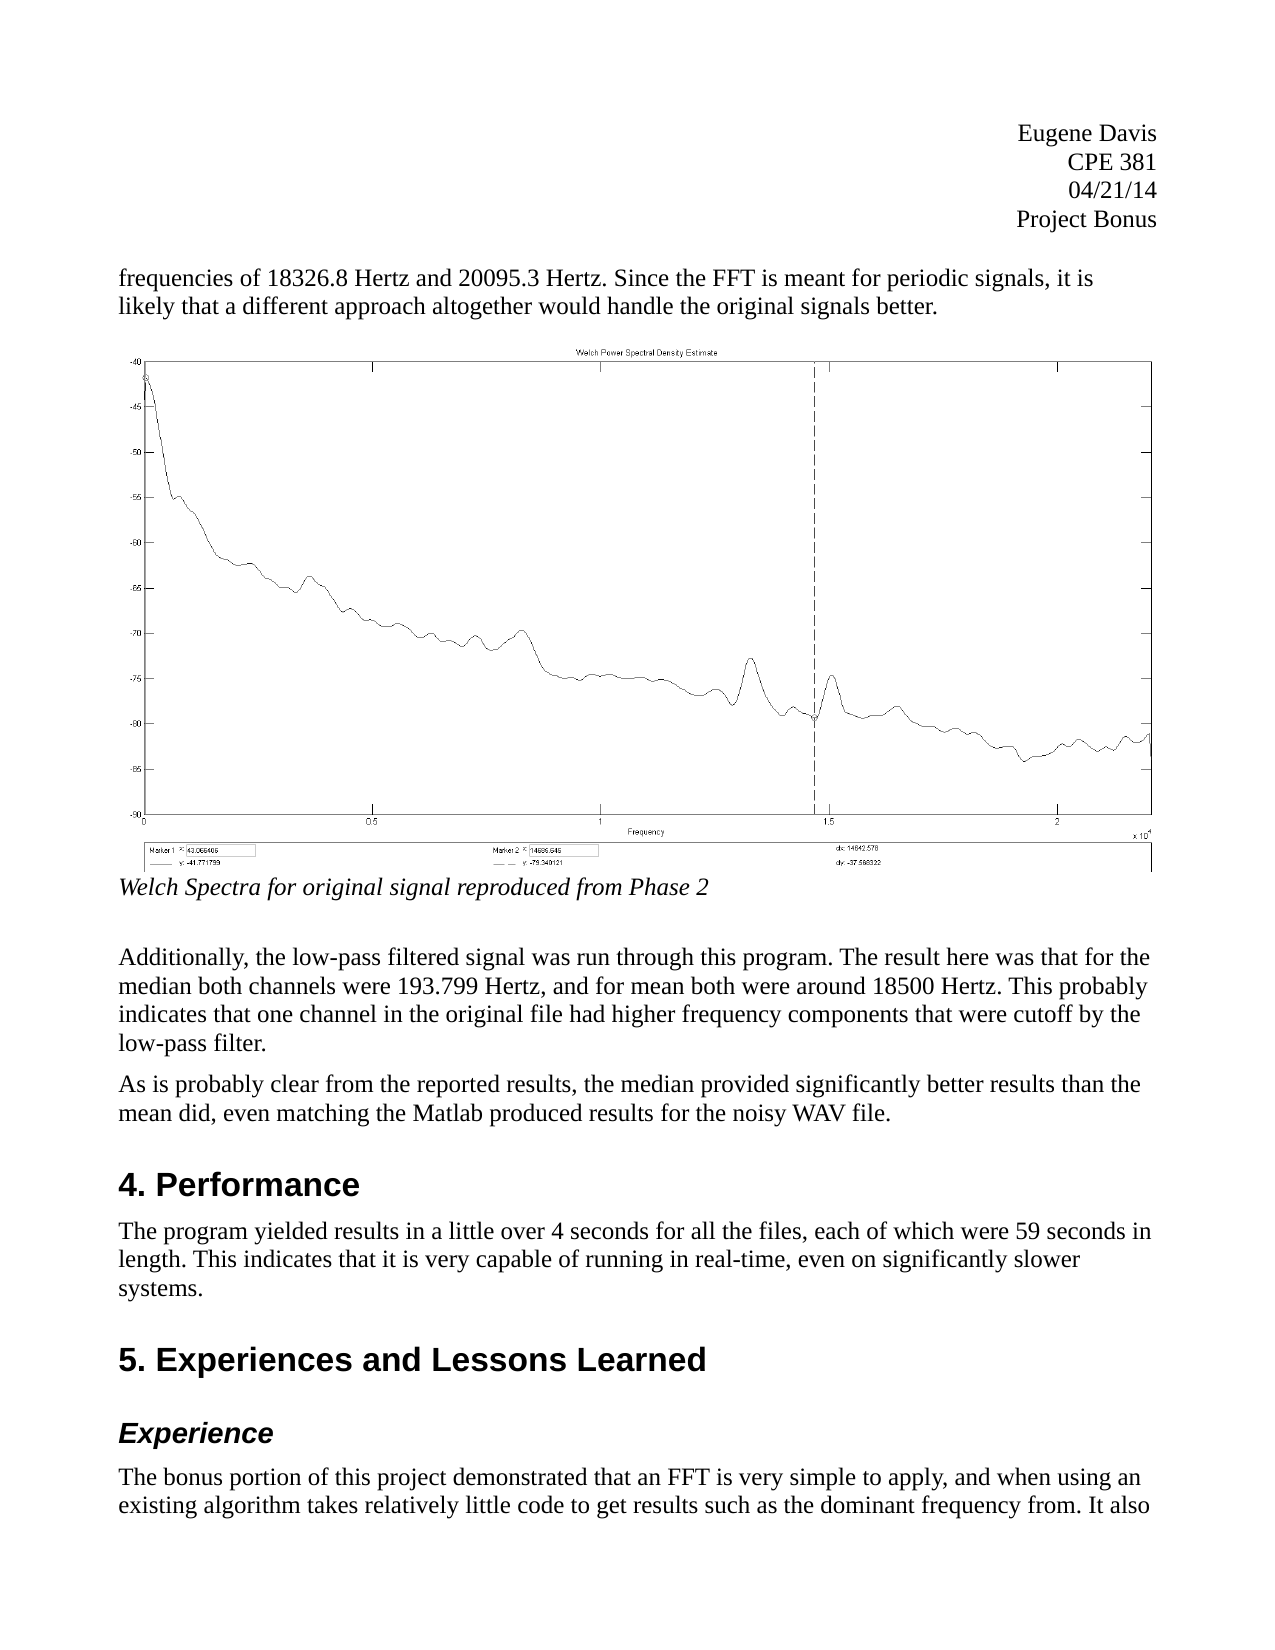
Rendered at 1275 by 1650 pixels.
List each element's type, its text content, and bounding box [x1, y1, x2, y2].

text Additionally, the low-pass filtered signal was run through this program. The result here was that for the median both channels were 193.799 Hertz, and for mean both were around 18500 Hertz. This probably indicates that one channel in the original file had higher frequency components that were cutoff by the low-pass filter. [118, 942, 1157, 1057]
text The bonus portion of this project demonstrated that an FFT is very simple to apply, and when using an existing algorithm takes relatively little code to get results such as the dominant frequency from. It also [118, 1462, 1157, 1519]
text frequencies of 18326.8 Hertz and 20095.3 Hertz. Since the FFT is meant for periodic signals, it is likely that a different approach altogether would handle the original signals better. [118, 263, 1157, 320]
subtitle 4. Performance [118, 1164, 1157, 1203]
subtitle Experience [118, 1416, 1157, 1449]
text Welch Spectra for original signal reproduced from Phase 2 [118, 872, 1157, 901]
subtitle 5. Experiences and Lessons Learned [118, 1339, 1157, 1378]
text The program yielded results in a little over 4 seconds for all the files, each of which were 59 seconds in length. This indicates that it is very capable of running in real-time, even on significantly slower systems. [118, 1216, 1157, 1302]
picture [118, 345, 1157, 872]
text As is probably clear from the reported results, the median provided significantly better results than the mean did, even matching the Matlab produced results for the noisy WAV file. [118, 1069, 1157, 1127]
